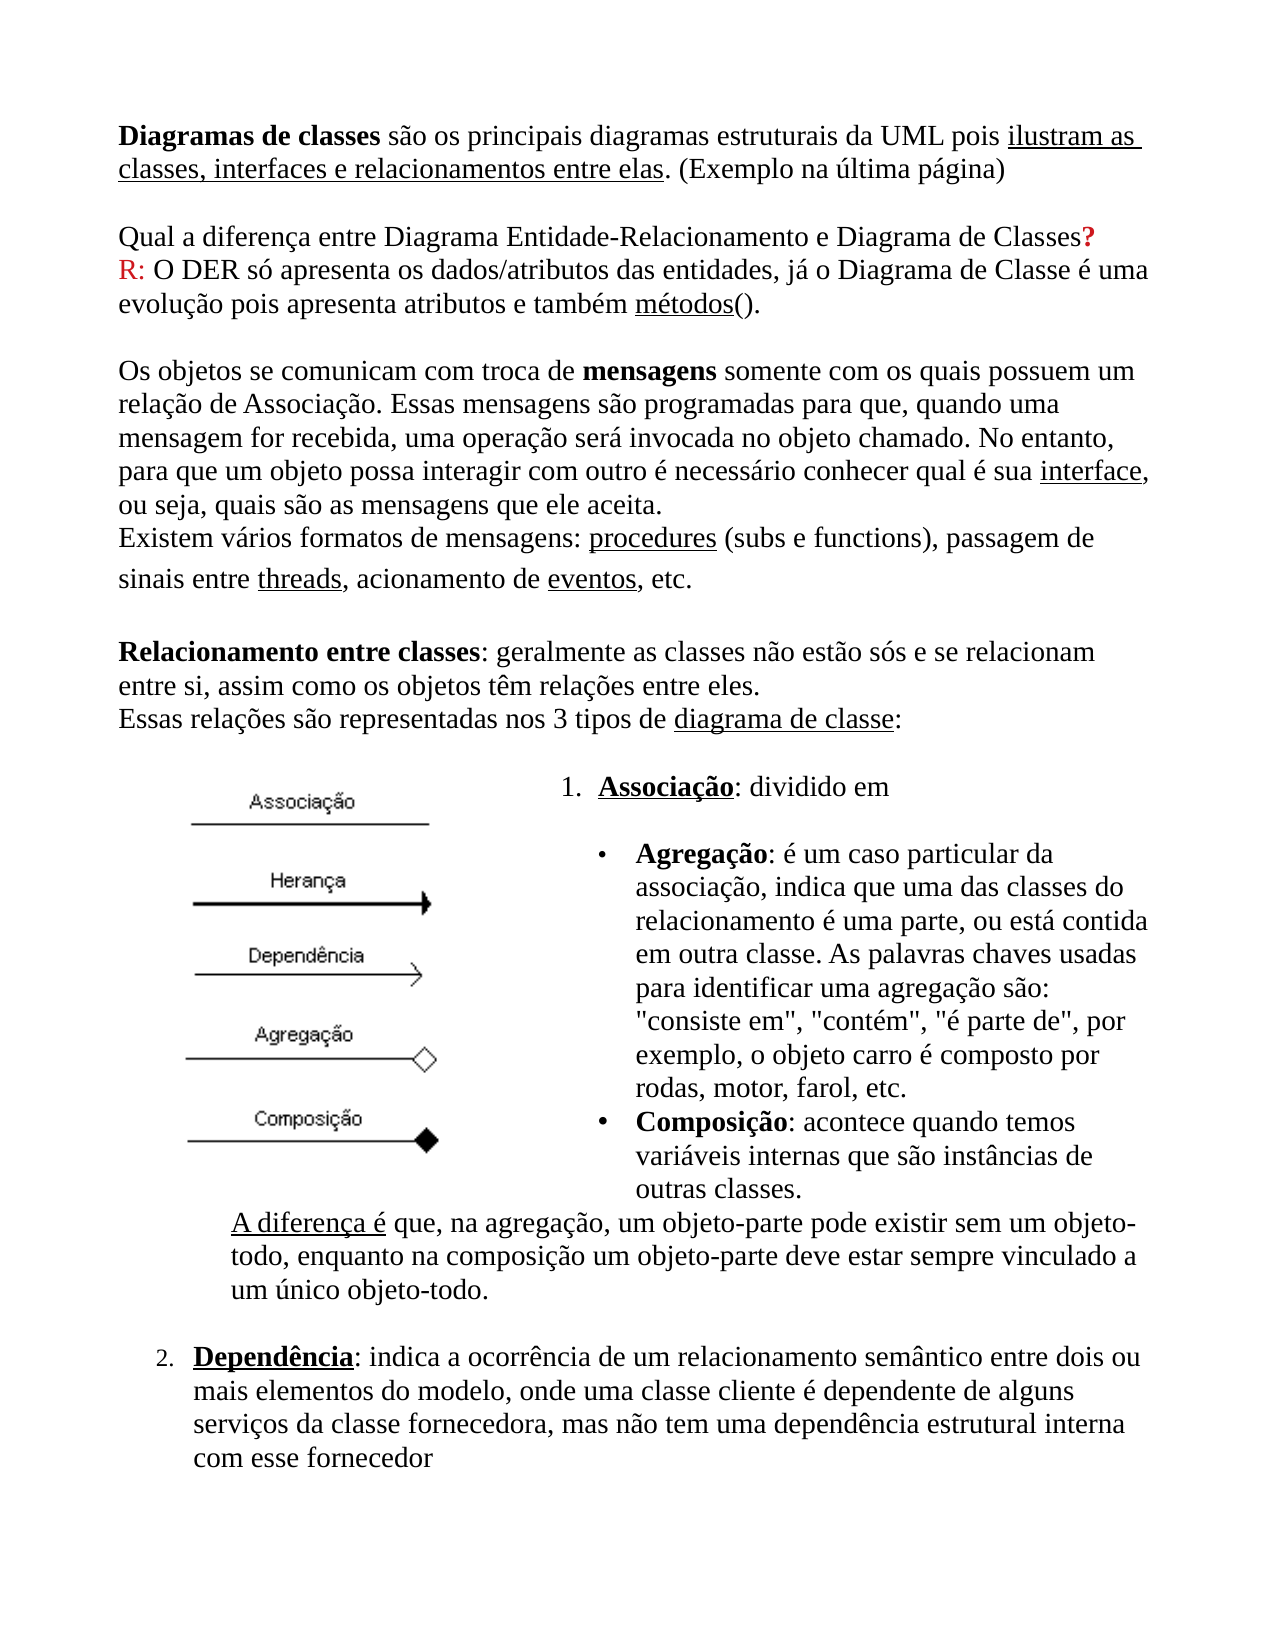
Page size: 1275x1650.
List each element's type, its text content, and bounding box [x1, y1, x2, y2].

text Qual a diferença entre Diagrama Entidade-Relacionamento e Diagrama de Classes? [118, 219, 1181, 252]
list Composição: acontece quando temos variáveis internas que são instâncias de outras classes. A diferença é que, na agregação, um objeto-parte pode existir sem um objeto-todo, enquanto na composição um objeto-parte deve estar sempre vinculado a um único objeto-todo. [193, 1104, 1157, 1339]
picture [144, 778, 523, 1203]
list Agregação: é um caso particular da associação, indica que uma das classes do relacionamento é uma parte, ou está contida em outra classe. As palavras chaves usadas para identificar uma agregação são: "consiste em", "contém", "é parte de", por exemplo, o objeto carro é composto por rodas, motor, farol, etc. [523, 836, 1157, 1104]
text Existem vários formatos de mensagens: procedures (subs e functions), passagem de sinais entre threads, acionamento de eventos, etc. [118, 521, 1157, 594]
list Associação: dividido em [156, 769, 1157, 836]
text Relacionamento entre classes: geralmente as classes não estão sós e se relacionam entre si, assim como os objetos têm relações entre eles. Essas relações são representadas nos 3 tipos de diagrama de classe: [118, 634, 1157, 735]
text R: O DER só apresenta os dados/atributos das entidades, já o Diagrama de Classe é uma evolução pois apresenta atributos e também métodos(). [118, 252, 1157, 319]
text Os objetos se comunicam com troca de mensagens somente com os quais possuem um relação de Associação. Essas mensagens são programadas para que, quando uma mensagem for recebida, uma operação será invocada no objeto chamado. No entanto, para que um objeto possa interagir com outro é necessário conhecer qual é sua interface, ou seja, quais são as mensagens que ele aceita. [118, 353, 1157, 521]
list Dependência: indica a ocorrência de um relacionamento semântico entre dois ou mais elementos do modelo, onde uma classe cliente é dependente de alguns serviços da classe fornecedora, mas não tem uma dependência estrutural interna com esse fornecedor [156, 1339, 1157, 1502]
text Diagramas de classes são os principais diagramas estruturais da UML pois ilustram as classes, interfaces e relacionamentos entre elas. (Exemplo na última página) [118, 118, 1157, 185]
